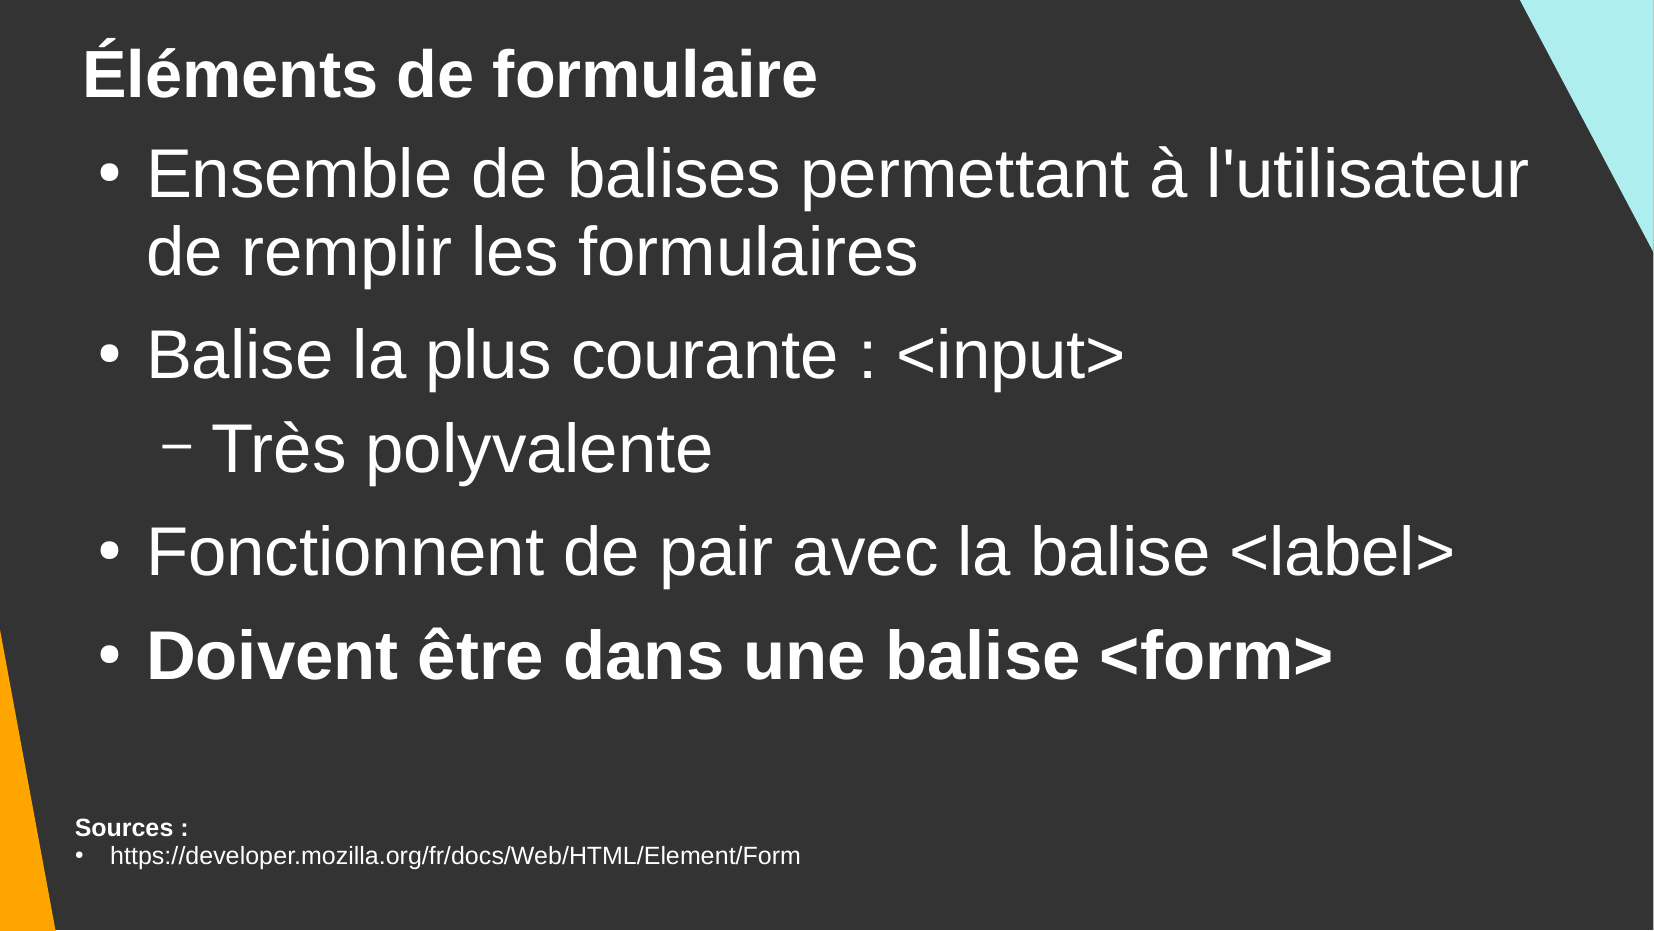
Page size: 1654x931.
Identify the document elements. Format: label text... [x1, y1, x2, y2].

text_box [1519, 0, 1654, 254]
text_box [0, 629, 56, 931]
text_box Sources : https://developer.mozilla.org/fr/docs/Web/HTML/Element/Form [60, 806, 1546, 877]
title Éléments de formulaire [82, 37, 1588, 130]
list Ensemble de balises permettant à l'utilisateur de remplir les formulaires Balise la plus courante : <input> Très polyvalente Fonctionnent de pair avec la balise <label> Doivent être dans une balise <form> [80, 135, 1605, 700]
